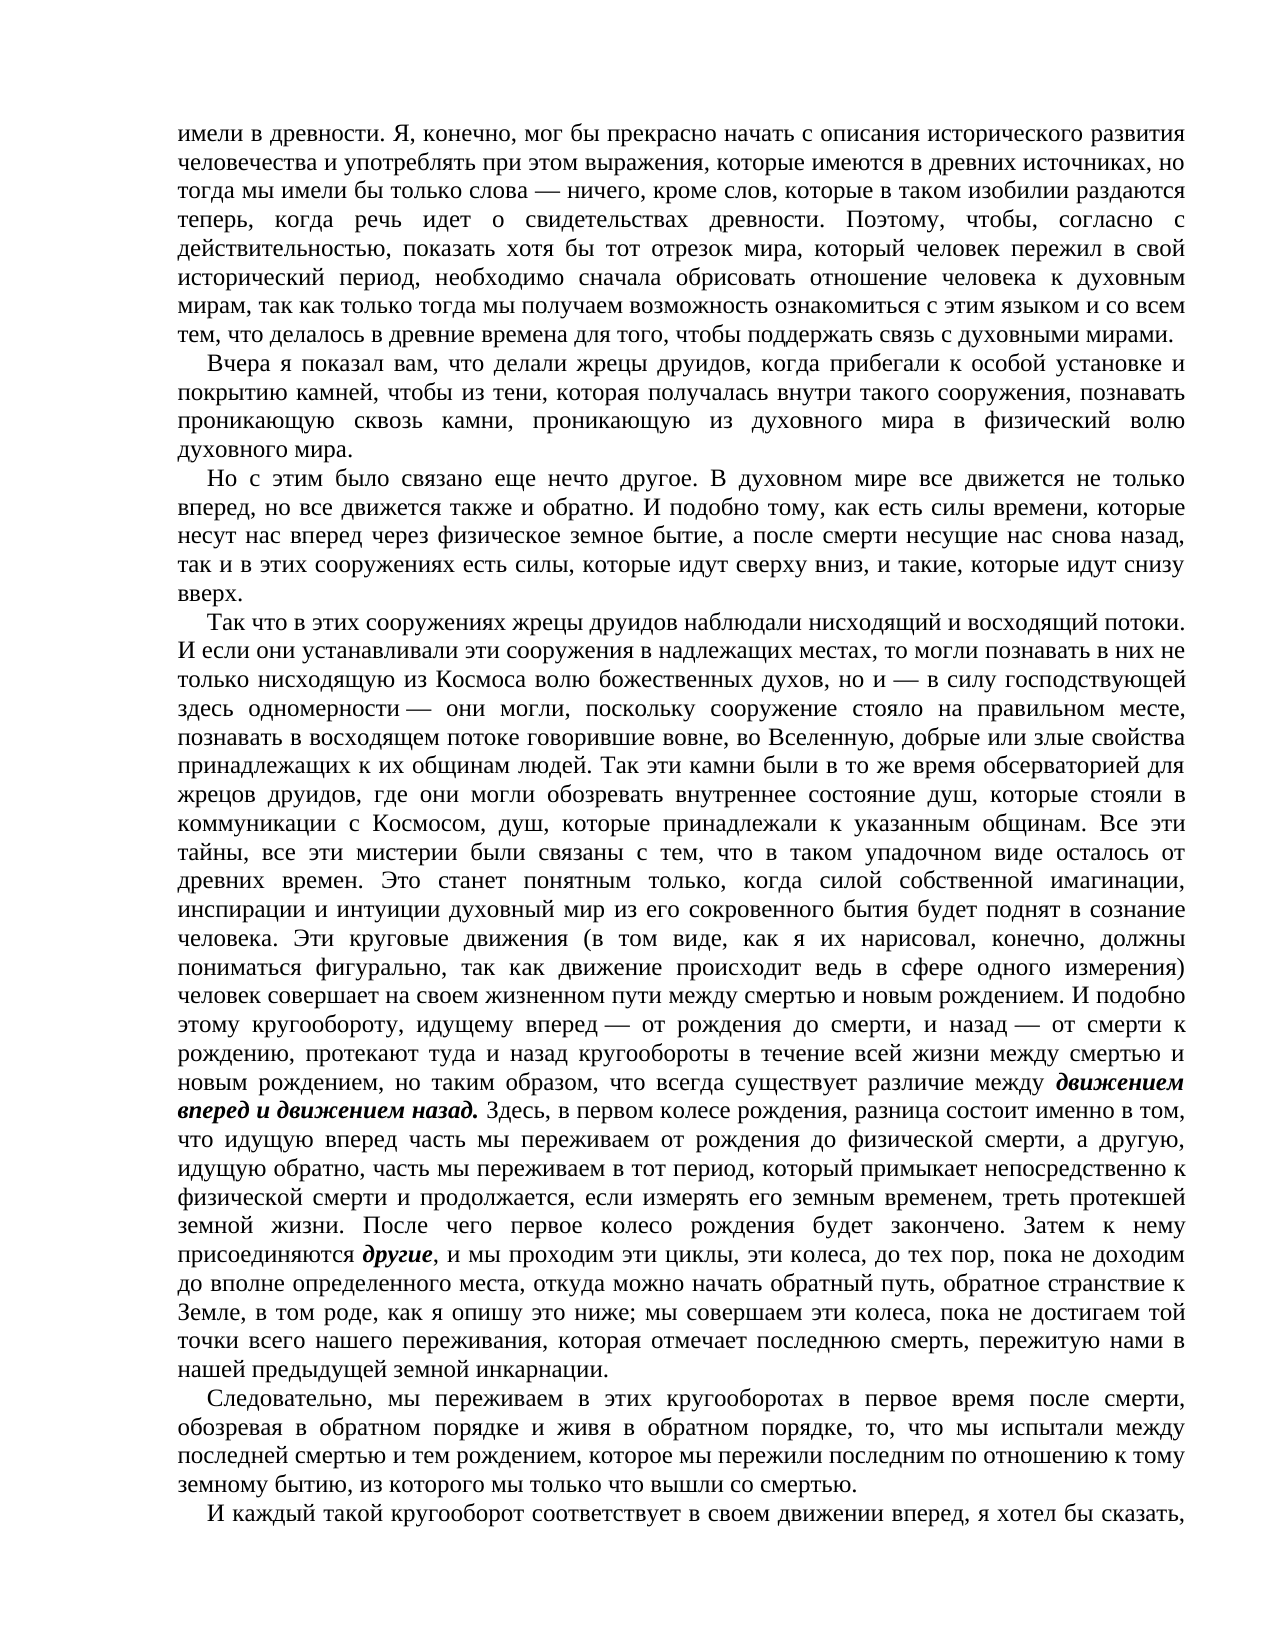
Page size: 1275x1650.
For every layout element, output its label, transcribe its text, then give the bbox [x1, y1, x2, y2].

text Так что в этих сооружениях жрецы друидов наблюдали нисходящий и восходящий потоки. И если они устанавливали эти сооружения в надлежащих местах, то могли познавать в них не только нисходящую из Космоса волю божественных духов, но и — в силу господствующей здесь одномерности — они могли, поскольку сооружение стояло на правильном месте, познавать в восходящем потоке говорившие вовне, во Вселенную, добрые или злые свойства принадлежащих к их общинам людей. Так эти камни были в то же время обсерваторией для жрецов друидов, где они могли обозревать внутреннее состояние душ, которые стояли в коммуникации с Космосом, душ, которые принадлежали к указанным общинам. Все эти тайны, все эти мистерии были связаны с тем, что в таком упадочном виде осталось от древних времен. Это станет понятным только, когда силой собственной имагинации, инспирации и интуиции духовный мир из его сокровенного бытия будет поднят в сознание человека. Эти круговые движения (в том виде, как я их нарисовал, конечно, должны пониматься фигурально, так как движение происходит ведь в сфере одного измерения) человек совершает на своем жизненном пути между смертью и новым рождением. И подобно этому кругообороту, идущему вперед — от рождения до смерти, и назад — от смерти к рождению, протекают туда и назад кругообороты в течение всей жизни между смертью и новым рождением, но таким образом, что всегда существует различие между движением вперед и движением назад. Здесь, в первом колесе рождения, разница состоит именно в том, что идущую вперед часть мы переживаем от рождения до физической смерти, а другую, идущую обратно, часть мы переживаем в тот период, который примыкает непосредственно к физической смерти и продолжается, если измерять его земным временем, треть протекшей земной жизни. После чего первое колесо рождения будет закончено. Затем к нему присоединяются другие, и мы проходим эти циклы, эти колеса, до тех пор, пока не доходим до вполне определенного места, откуда можно начать обратный путь, обратное странствие к Земле, в том роде, как я опишу это ниже; мы совершаем эти колеса, пока не достигаем той точки всего нашего переживания, которая отмечает последнюю смерть, пережитую нами в нашей предыдущей земной инкарнации. [177, 607, 1186, 1383]
text И каждый такой кругооборот соответствует в своем движении вперед, я хотел бы сказать, [177, 1498, 1186, 1527]
text Вчера я показал вам, что делали жрецы друидов, когда прибегали к особой установке и покрытию камней, чтобы из тени, которая получалась внутри такого сооружения, познавать проникающую сквозь камни, проникающую из духовного мира в физический волю духовного мира. [177, 348, 1186, 463]
text имели в древности. Я, конечно, мог бы прекрасно начать с описания исторического развития человечества и употреблять при этом выражения, которые имеются в древних источниках, но тогда мы имели бы только слова — ничего, кроме слов, которые в таком изобилии раздаются теперь, когда речь идет о свидетельствах древности. Поэтому, чтобы, согласно с действительностью, показать хотя бы тот отрезок мира, который человек пережил в свой исторический период, необходимо сначала обрисовать отношение человека к духовным мирам, так как только тогда мы получаем возможность ознакомиться с этим языком и со всем тем, что делалось в древние времена для того, чтобы поддержать связь с духовными мирами. [177, 118, 1186, 348]
text Следовательно, мы переживаем в этих кругооборотах в первое время после смерти, обозревая в обратном порядке и живя в обратном порядке, то, что мы испытали между последней смертью и тем рождением, которое мы пережили последним по отношению к тому земному бытию, из которого мы только что вышли со смертью. [177, 1383, 1186, 1498]
text Но с этим было связано еще нечто другое. В духовном мире все движется не только вперед, но все движется также и обратно. И подобно тому, как есть силы времени, которые несут нас вперед через физическое земное бытие, а после смерти несущие нас снова назад, так и в этих сооружениях есть силы, которые идут сверху вниз, и такие, которые идут снизу вверх. [177, 463, 1186, 607]
